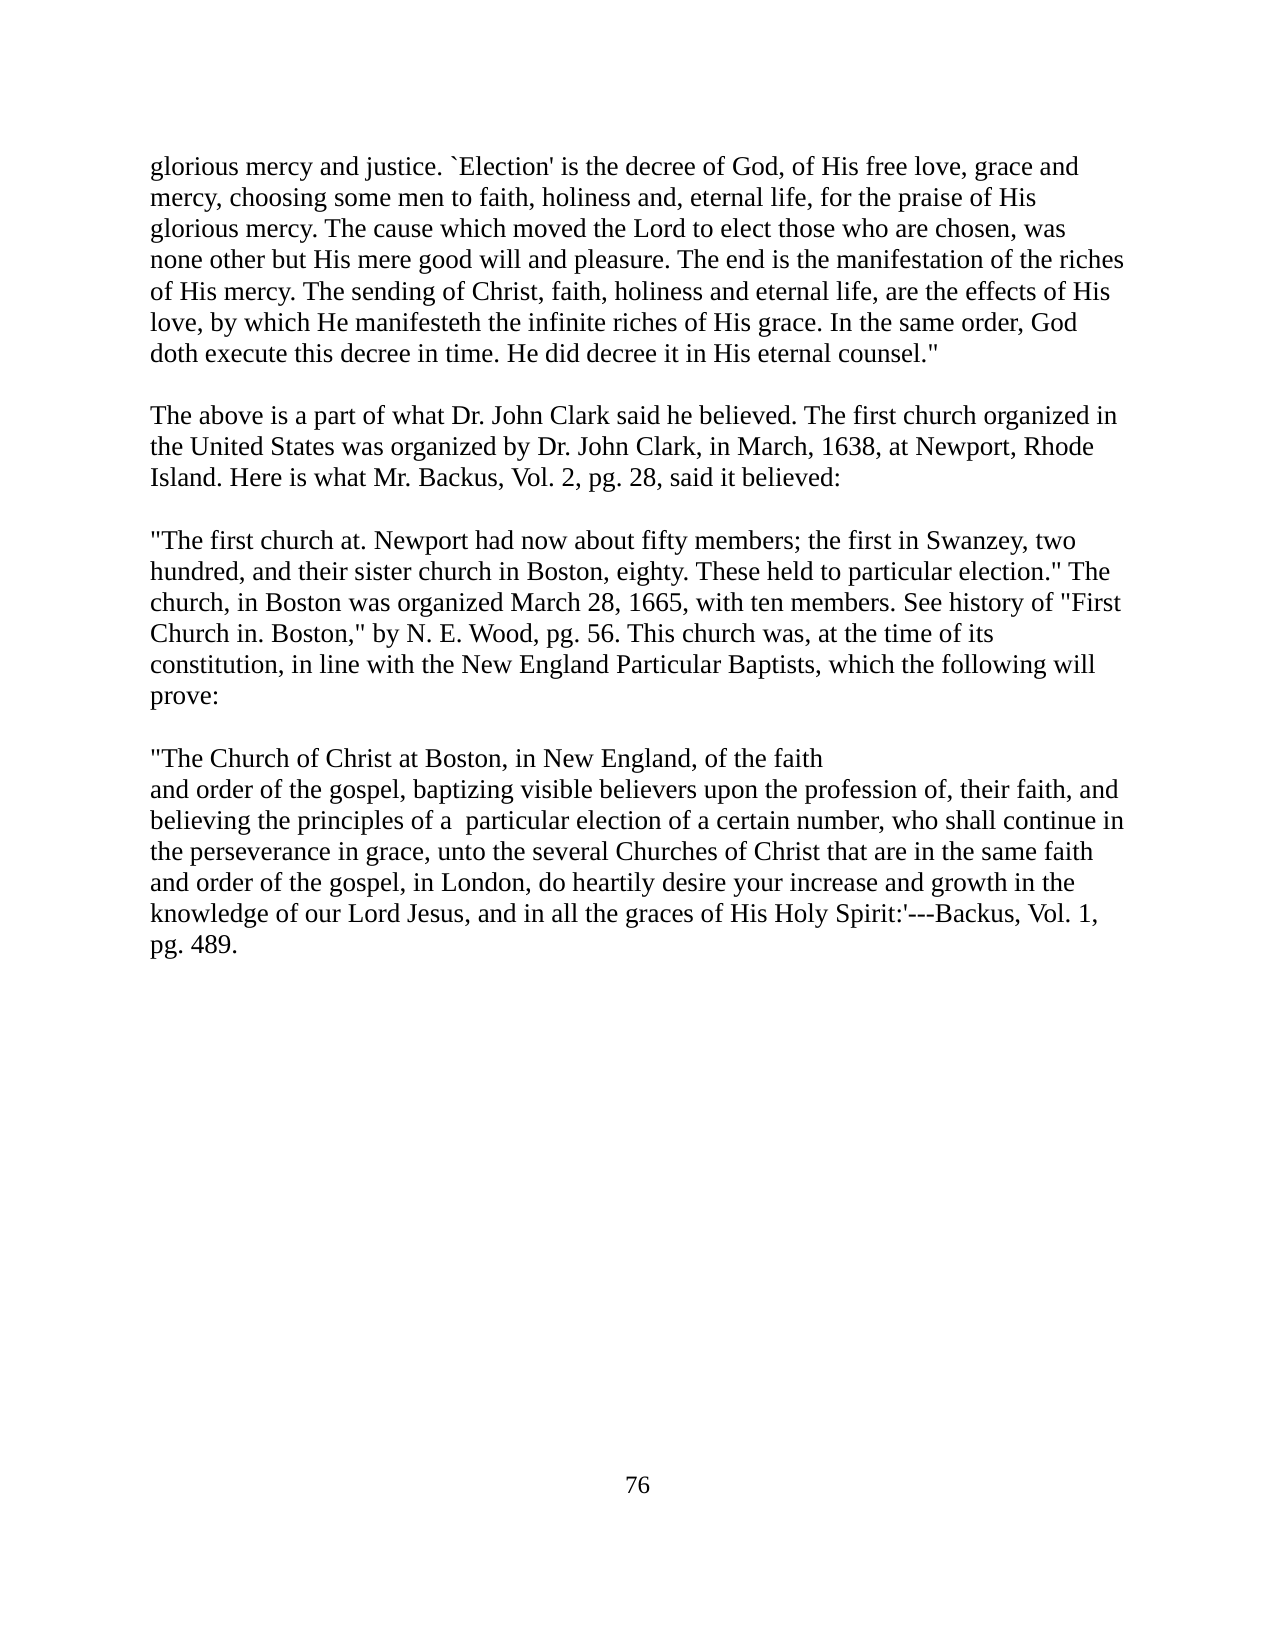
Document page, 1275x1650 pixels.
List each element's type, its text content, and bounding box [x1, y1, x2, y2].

text glorious mercy and justice. `Election' is the decree of God, of His free love, grace and mercy, choosing some men to faith, holiness and, eternal life, for the praise of His glorious mercy. The cause which moved the Lord to elect those who are chosen, was none other but His mere good will and pleasure. The end is the manifestation of the riches of His mercy. The sending of Christ, faith, holiness and eternal life, are the effects of His love, by which He manifesteth the infinite riches of His grace. In the same order, God doth execute this decree in time. He did decree it in His eternal counsel." [150, 150, 1125, 368]
text "The first church at. Newport had now about fifty members; the first in Swanzey, two hundred, and their sister church in Boston, eighty. These held to particular election." The church, in Boston was organized March 28, 1665, with ten members. See history of "First Church in. Boston," by N. E. Wood, pg. 56. This church was, at the time of its constitution, in line with the New England Particular Baptists, which the following will prove: [150, 524, 1125, 711]
text and order of the gospel, baptizing visible believers upon the profession of, their faith, and believing the principles of a particular election of a certain number, who shall continue in the perseverance in grace, unto the several Churches of Christ that are in the same faith and order of the gospel, in London, do heartily desire your increase and growth in the knowledge of our Lord Jesus, and in all the graces of His Holy Spirit:'---Backus, Vol. 1, pg. 489. [150, 773, 1125, 960]
text "The Church of Christ at Boston, in New England, of the faith [150, 742, 1125, 773]
text The above is a part of what Dr. John Clark said he believed. The first church organized in the United States was organized by Dr. John Clark, in March, 1638, at Newport, Rhode Island. Here is what Mr. Backus, Vol. 2, pg. 28, said it believed: [150, 399, 1125, 493]
